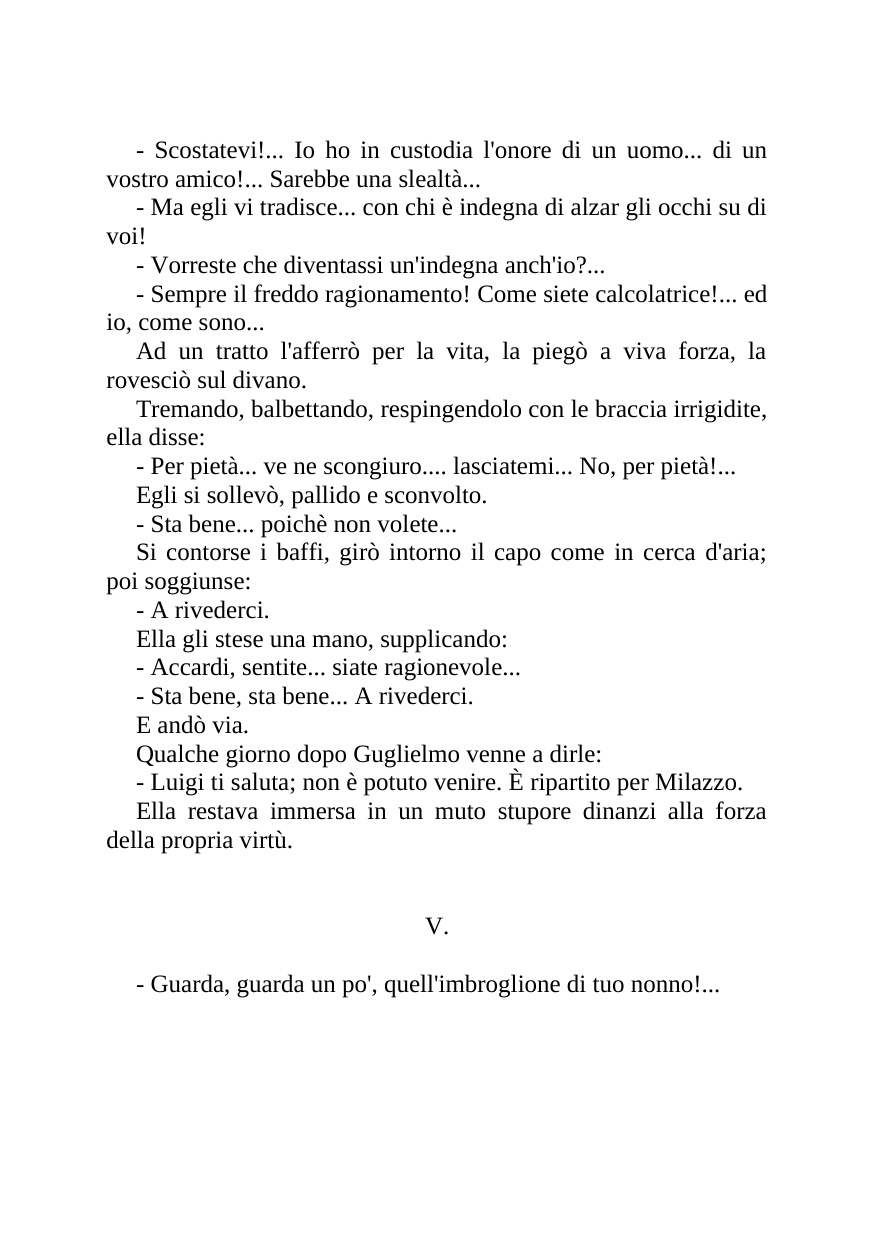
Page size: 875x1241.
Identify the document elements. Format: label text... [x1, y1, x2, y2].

text Ad un tratto l'afferrò per la vita, la piegò a viva forza, la rovesciò sul divano. [106, 336, 768, 394]
text - Sta bene, sta bene... A rivederci. [106, 681, 768, 710]
text - Vorreste che diventassi un'indegna anch'io?... [106, 250, 768, 279]
text - Scostatevi!... Io ho in custodia l'onore di un uomo... di un vostro amico!... Sarebbe una slealtà... [106, 135, 768, 192]
text Ella restava immersa in un muto stupore dinanzi alla forza della propria virtù. [106, 796, 768, 854]
text - Per pietà... ve ne scongiuro.... lasciatemi... No, per pietà!... [106, 451, 768, 480]
text V. [106, 911, 768, 940]
text - Accardi, sentite... siate ragionevole... [106, 652, 768, 681]
text - A rivederci. [106, 595, 768, 624]
text - Sta bene... poichè non volete... [106, 509, 768, 537]
text - Sempre il freddo ragionamento! Come siete calcolatrice!... ed io, come sono... [106, 279, 768, 336]
text - Luigi ti saluta; non è potuto venire. È ripartito per Milazzo. [106, 767, 768, 796]
text Qualche giorno dopo Guglielmo venne a dirle: [106, 739, 768, 767]
text Egli si sollevò, pallido e sconvolto. [106, 480, 768, 509]
text - Ma egli vi tradisce... con chi è indegna di alzar gli occhi su di voi! [106, 192, 768, 250]
text Si contorse i baffi, girò intorno il capo come in cerca d'aria; poi soggiunse: [106, 537, 768, 595]
text Ella gli stese una mano, supplicando: [106, 624, 768, 652]
text E andò via. [106, 710, 768, 739]
text - Guarda, guarda un po', quell'imbroglione di tuo nonno!... [106, 969, 768, 997]
text Tremando, balbettando, respingendolo con le braccia irrigidite, ella disse: [106, 394, 768, 451]
